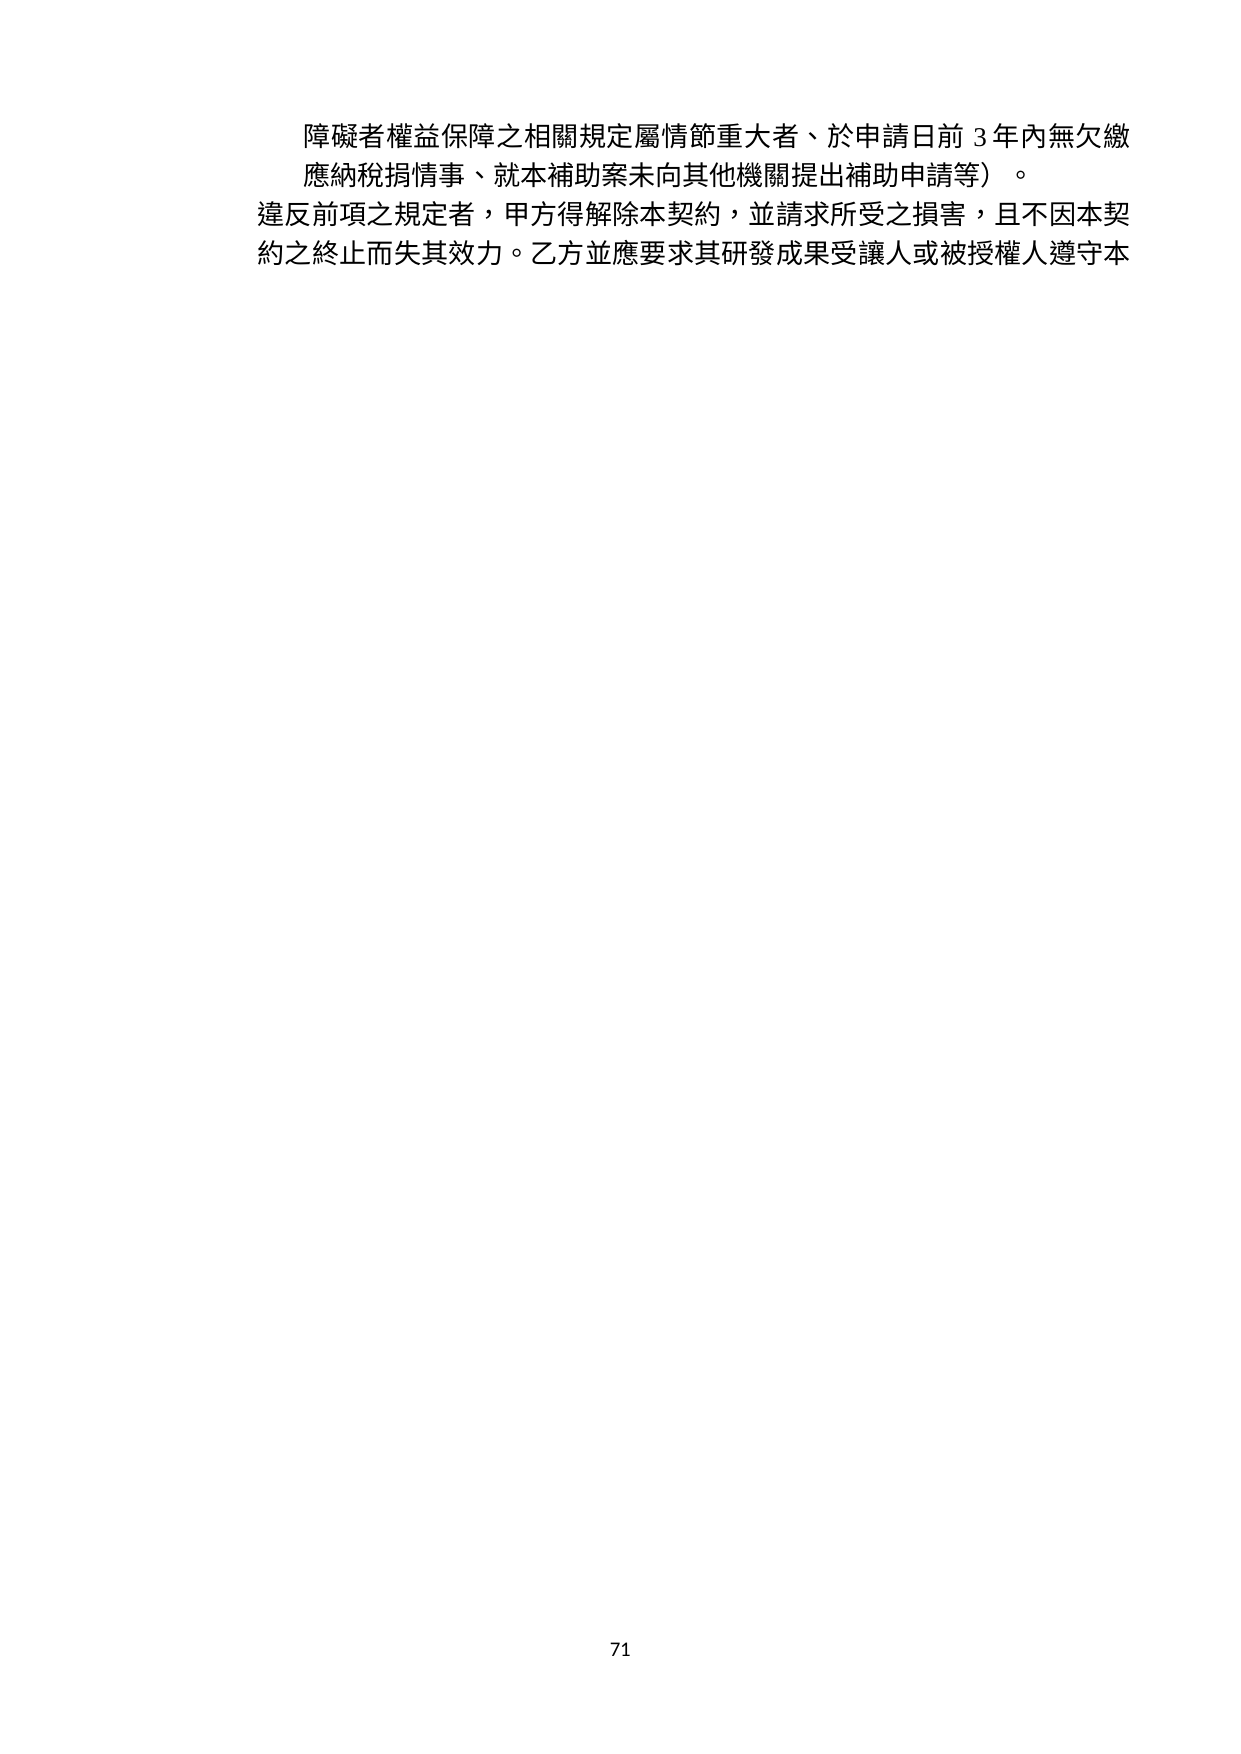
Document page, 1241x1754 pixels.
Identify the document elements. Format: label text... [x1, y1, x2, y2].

text 違反前項之規定者，甲方得解除本契約，並請求所受之損害，且不因本契約之終止而失其效力。乙方並應要求其研發成果受讓人或被授權人遵守本 [257, 193, 1131, 272]
text 障礙者權益保障之相關規定屬情節重大者、於申請日前3年內無欠繳應納稅捐情事、就本補助案未向其他機關提出補助申請等）。 [247, 114, 1131, 193]
